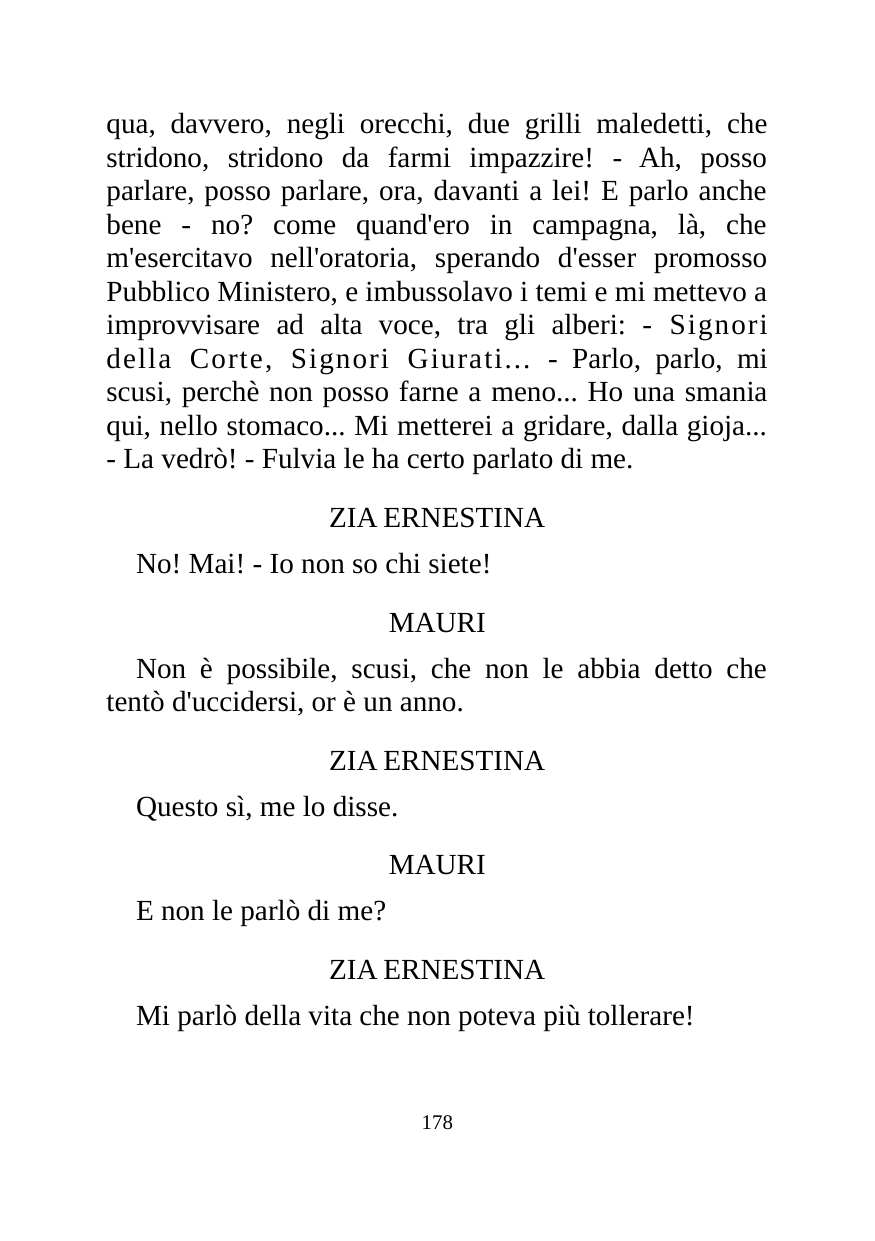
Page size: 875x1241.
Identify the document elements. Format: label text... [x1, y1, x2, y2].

text qua, davvero, negli orecchi, due grilli maledetti, che stridono, stridono da farmi impazzire! - Ah, posso parlare, posso parlare, ora, davanti a lei! E parlo anche bene - no? come quand'ero in campagna, là, che m'esercitavo nell'oratoria, sperando d'esser promosso Pubblico Ministero, e imbussolavo i temi e mi mettevo a improvvisare ad alta voce, tra gli alberi: - Signori della Corte, Signori Giurati... - Parlo, parlo, mi scusi, perchè non posso farne a meno... Ho una smania qui, nello stomaco... Mi metterei a gridare, dalla gioja... - La vedrò! - Fulvia le ha certo parlato di me. [106, 106, 768, 475]
text Questo sì, me lo disse. [106, 789, 768, 822]
text Non è possibile, scusi, che non le abbia detto che tentò d'uccidersi, or è un anno. [106, 651, 768, 718]
text MAURI [106, 605, 768, 638]
text ZIA ERNESTINA [106, 952, 768, 986]
text MAURI [106, 847, 768, 881]
text Mi parlò della vita che non poteva più tollerare! [106, 998, 768, 1032]
text ZIA ERNESTINA [106, 743, 768, 776]
text No! Mai! - Io non so chi siete! [106, 546, 768, 580]
text E non le parlò di me? [106, 893, 768, 927]
text ZIA ERNESTINA [106, 500, 768, 534]
